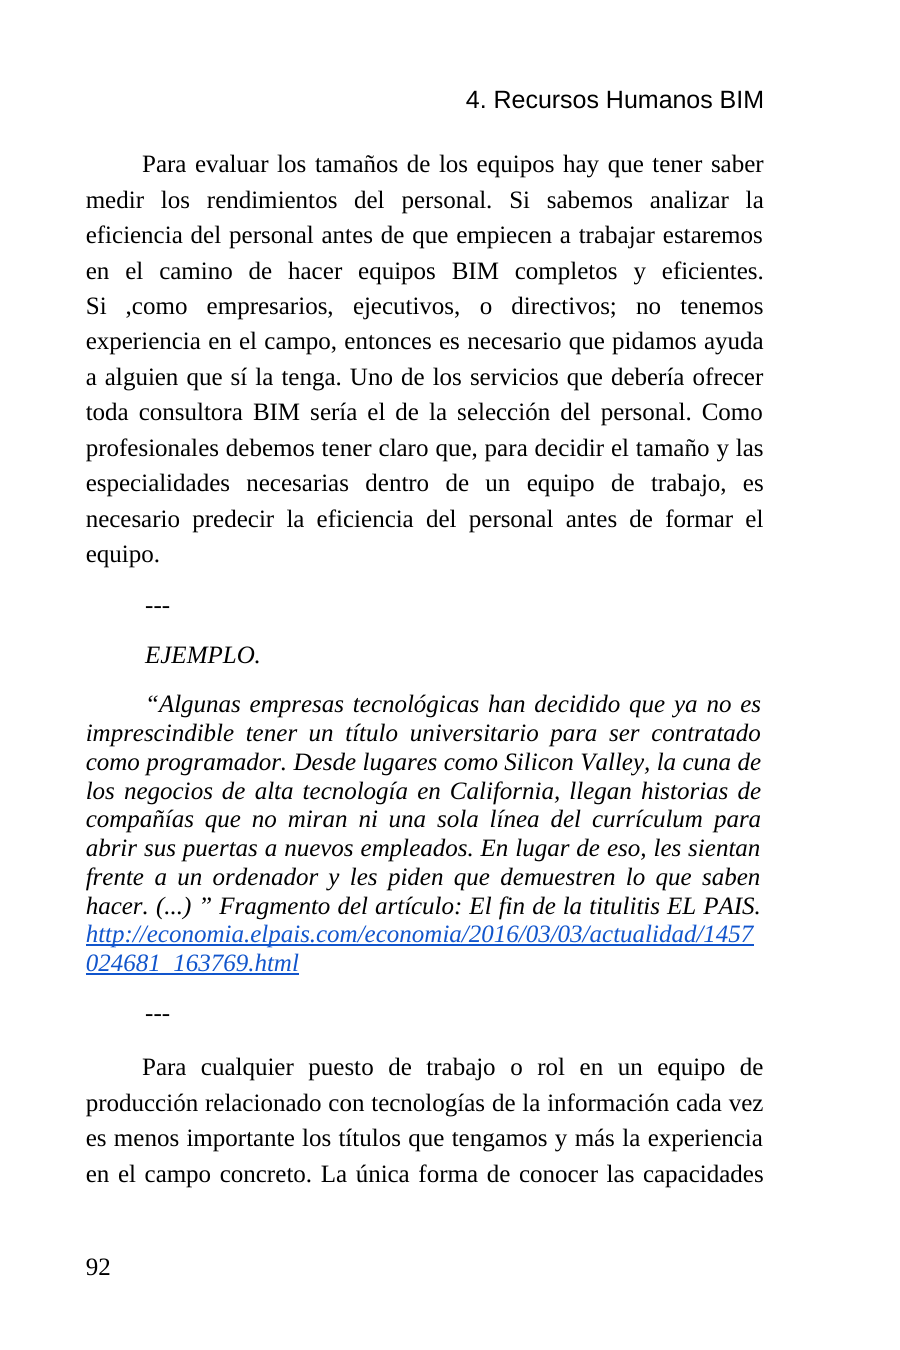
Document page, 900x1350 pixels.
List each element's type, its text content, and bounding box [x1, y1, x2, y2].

text --- [86, 590, 764, 619]
text Para cualquier puesto de trabajo o rol en un equipo de producción relacionado con tecnologías de la información cada vez es menos importante los títulos que tengamos y más la experiencia en el campo concreto. La única forma de conocer las capacidades [86, 1047, 764, 1189]
text “Algunas empresas tecnológicas han decidido que ya no es imprescindible tener un título universitario para ser contratado como programador. Desde lugares como Silicon Valley, la cuna de los negocios de alta tecnología en California, llegan historias de compañías que no miran ni una sola línea del currículum para abrir sus puertas a nuevos empleados. En lugar de eso, les sientan frente a un ordenador y les piden que demuestren lo que saben hacer. (...) ” Fragmento del artículo: El fin de la titulitis EL PAIS. http://economia.elpais.com/economia/2016/03/03/actualidad/1457024681_163769.html [86, 689, 764, 977]
text --- [86, 998, 764, 1027]
text Para evaluar los tamaños de los equipos hay que tener saber medir los rendimientos del personal. Si sabemos analizar la eficiencia del personal antes de que empiecen a trabajar estaremos en el camino de hacer equipos BIM completos y eficientes. Si ,como empresarios, ejecutivos, o directivos; no tenemos experiencia en el campo, entonces es necesario que pidamos ayuda a alguien que sí la tenga. Uno de los servicios que debería ofrecer toda consultora BIM sería el de la selección del personal. Como profesionales debemos tener claro que, para decidir el tamaño y las especialidades necesarias dentro de un equipo de trabajo, es necesario predecir la eficiencia del personal antes de formar el equipo. [86, 144, 764, 569]
text EJEMPLO. [86, 640, 764, 669]
